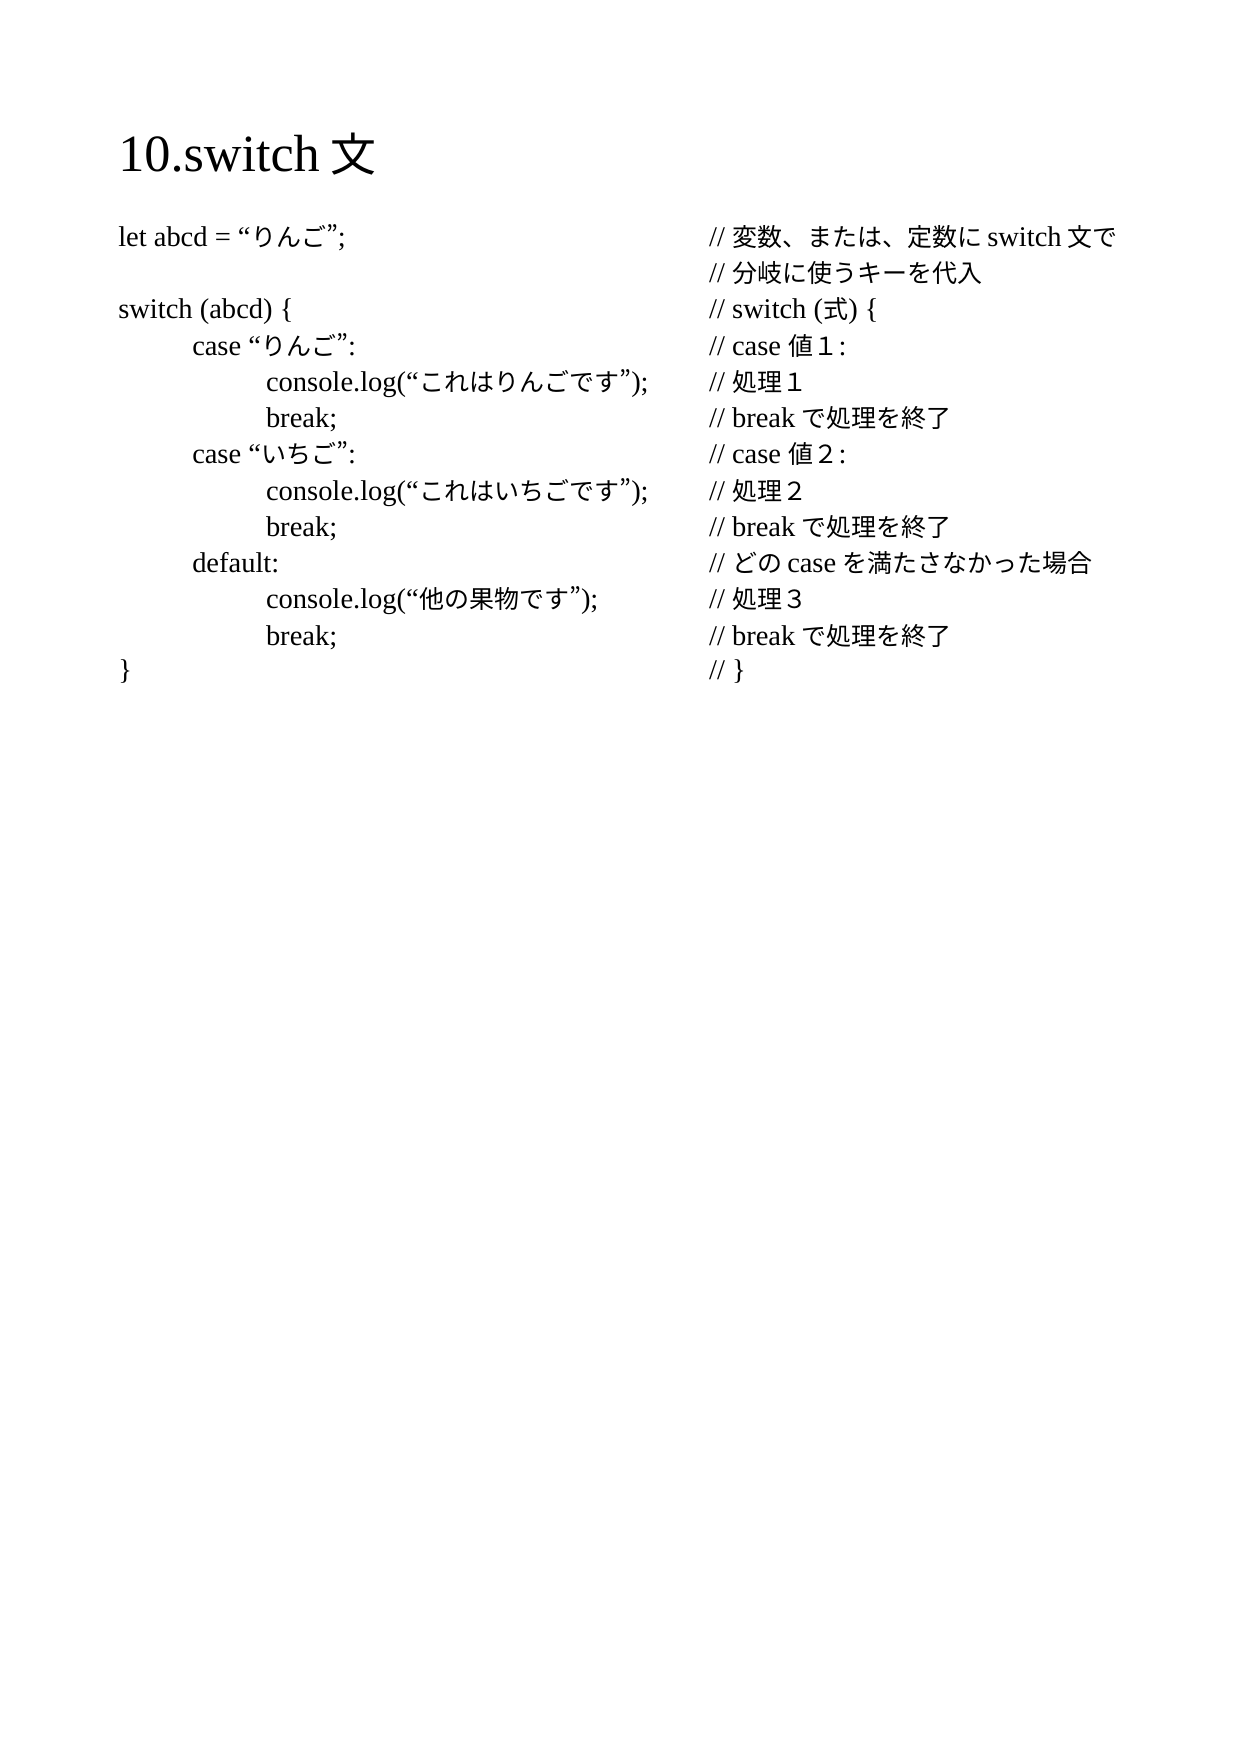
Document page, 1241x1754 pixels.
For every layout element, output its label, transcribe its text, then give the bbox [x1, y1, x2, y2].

text default: // どのcaseを満たさなかった場合 [118, 544, 1122, 580]
text // 分岐に使うキーを代入 [118, 254, 1122, 290]
text case “いちご”: // case 値２: [118, 435, 1122, 471]
text 10.switch文 [118, 118, 1122, 184]
text console.log(“これはりんごです”); // 処理１ [118, 362, 1122, 399]
text console.log(“他の果物です”); // 処理３ [118, 580, 1122, 616]
text let abcd = “りんご”; // 変数、または、定数にswitch文で [118, 217, 1122, 254]
text console.log(“これはいちごです”); // 処理２ [118, 471, 1122, 507]
text break; // breakで処理を終了 [118, 616, 1122, 652]
text switch (abcd) { // switch (式) { [118, 290, 1122, 326]
text break; // breakで処理を終了 [118, 399, 1122, 435]
text } // } [118, 652, 1122, 685]
text case “りんご”: // case 値１: [118, 326, 1122, 362]
text break; // breakで処理を終了 [118, 507, 1122, 544]
